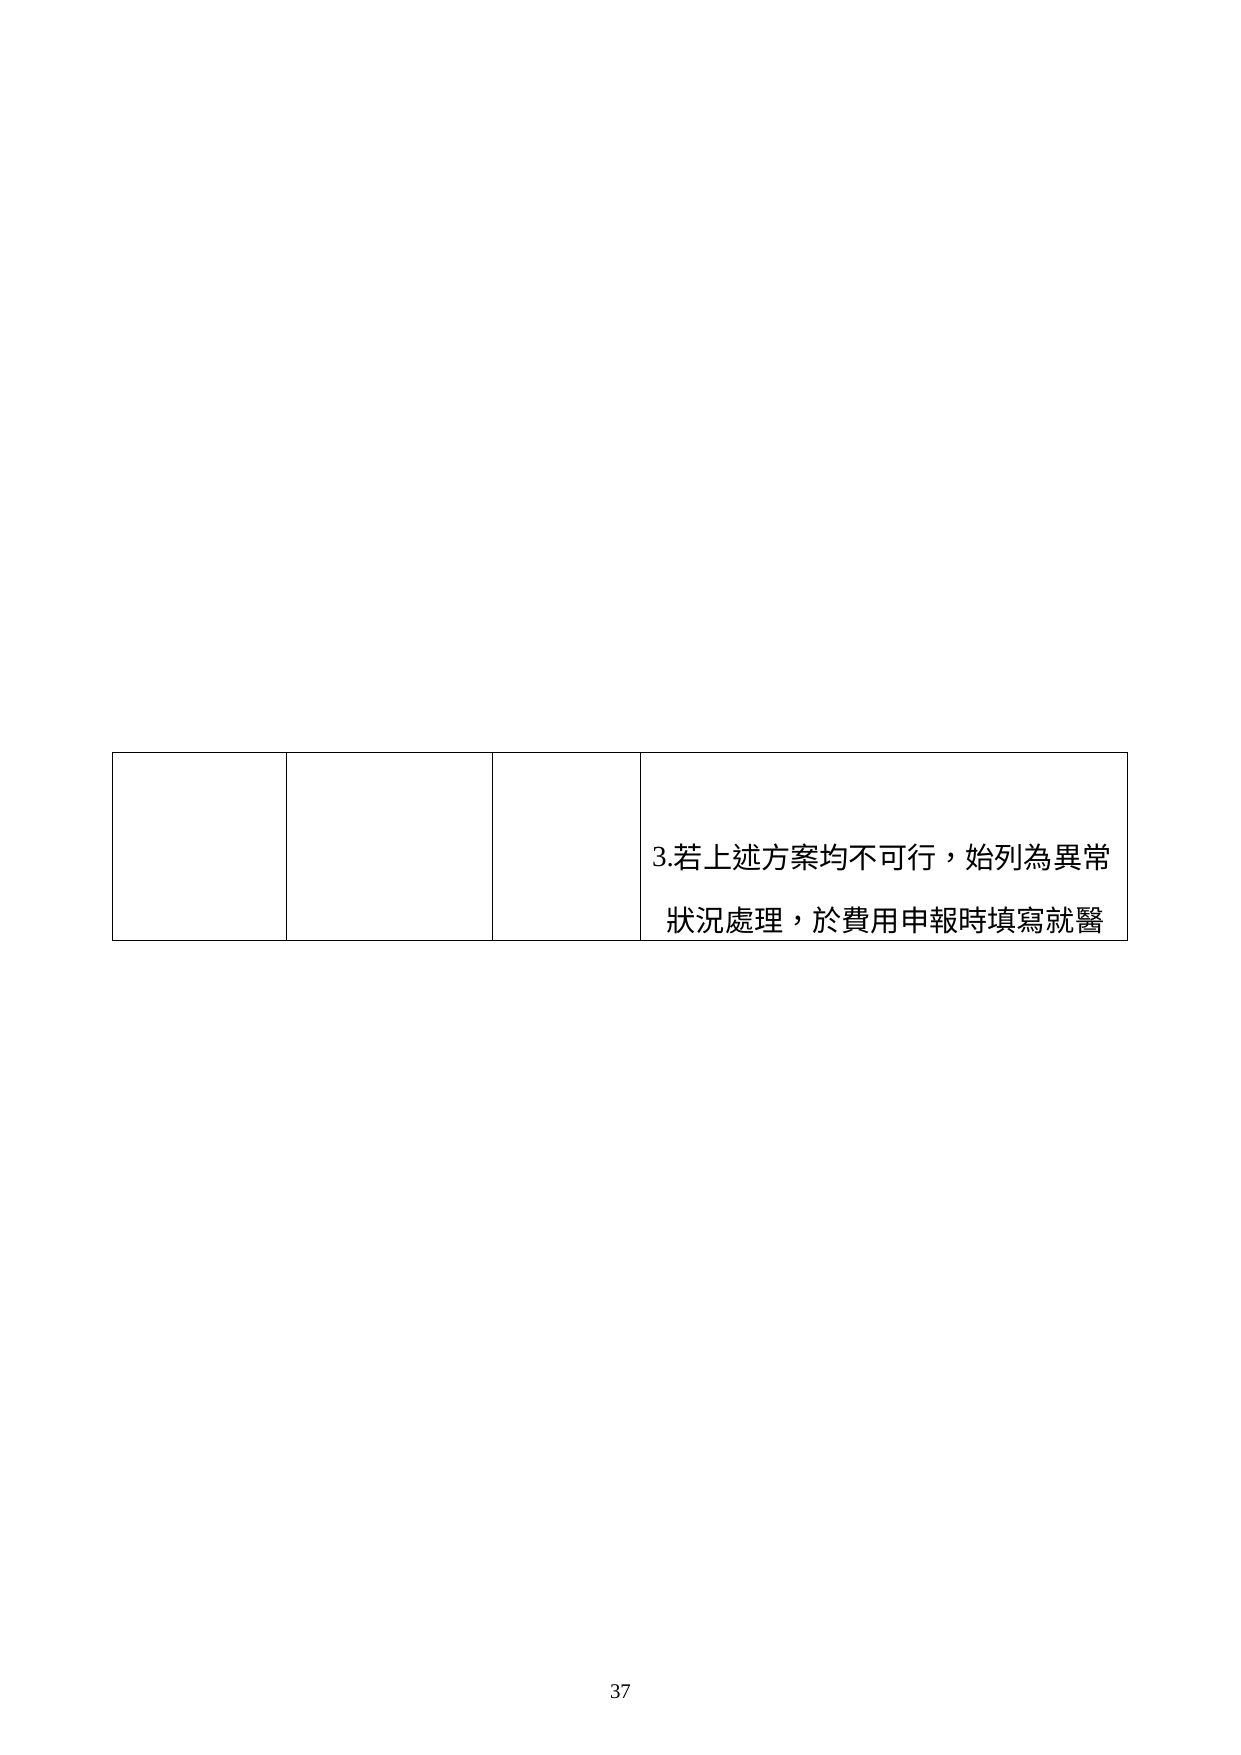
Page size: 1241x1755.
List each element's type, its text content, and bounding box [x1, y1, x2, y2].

table_cell [113, 753, 286, 939]
table_cell 3.若上述方案均不可行，始列為異常狀況處理，於費用申報時填寫就醫 [641, 753, 1127, 939]
table_cell [287, 753, 492, 939]
table_cell [493, 753, 640, 939]
